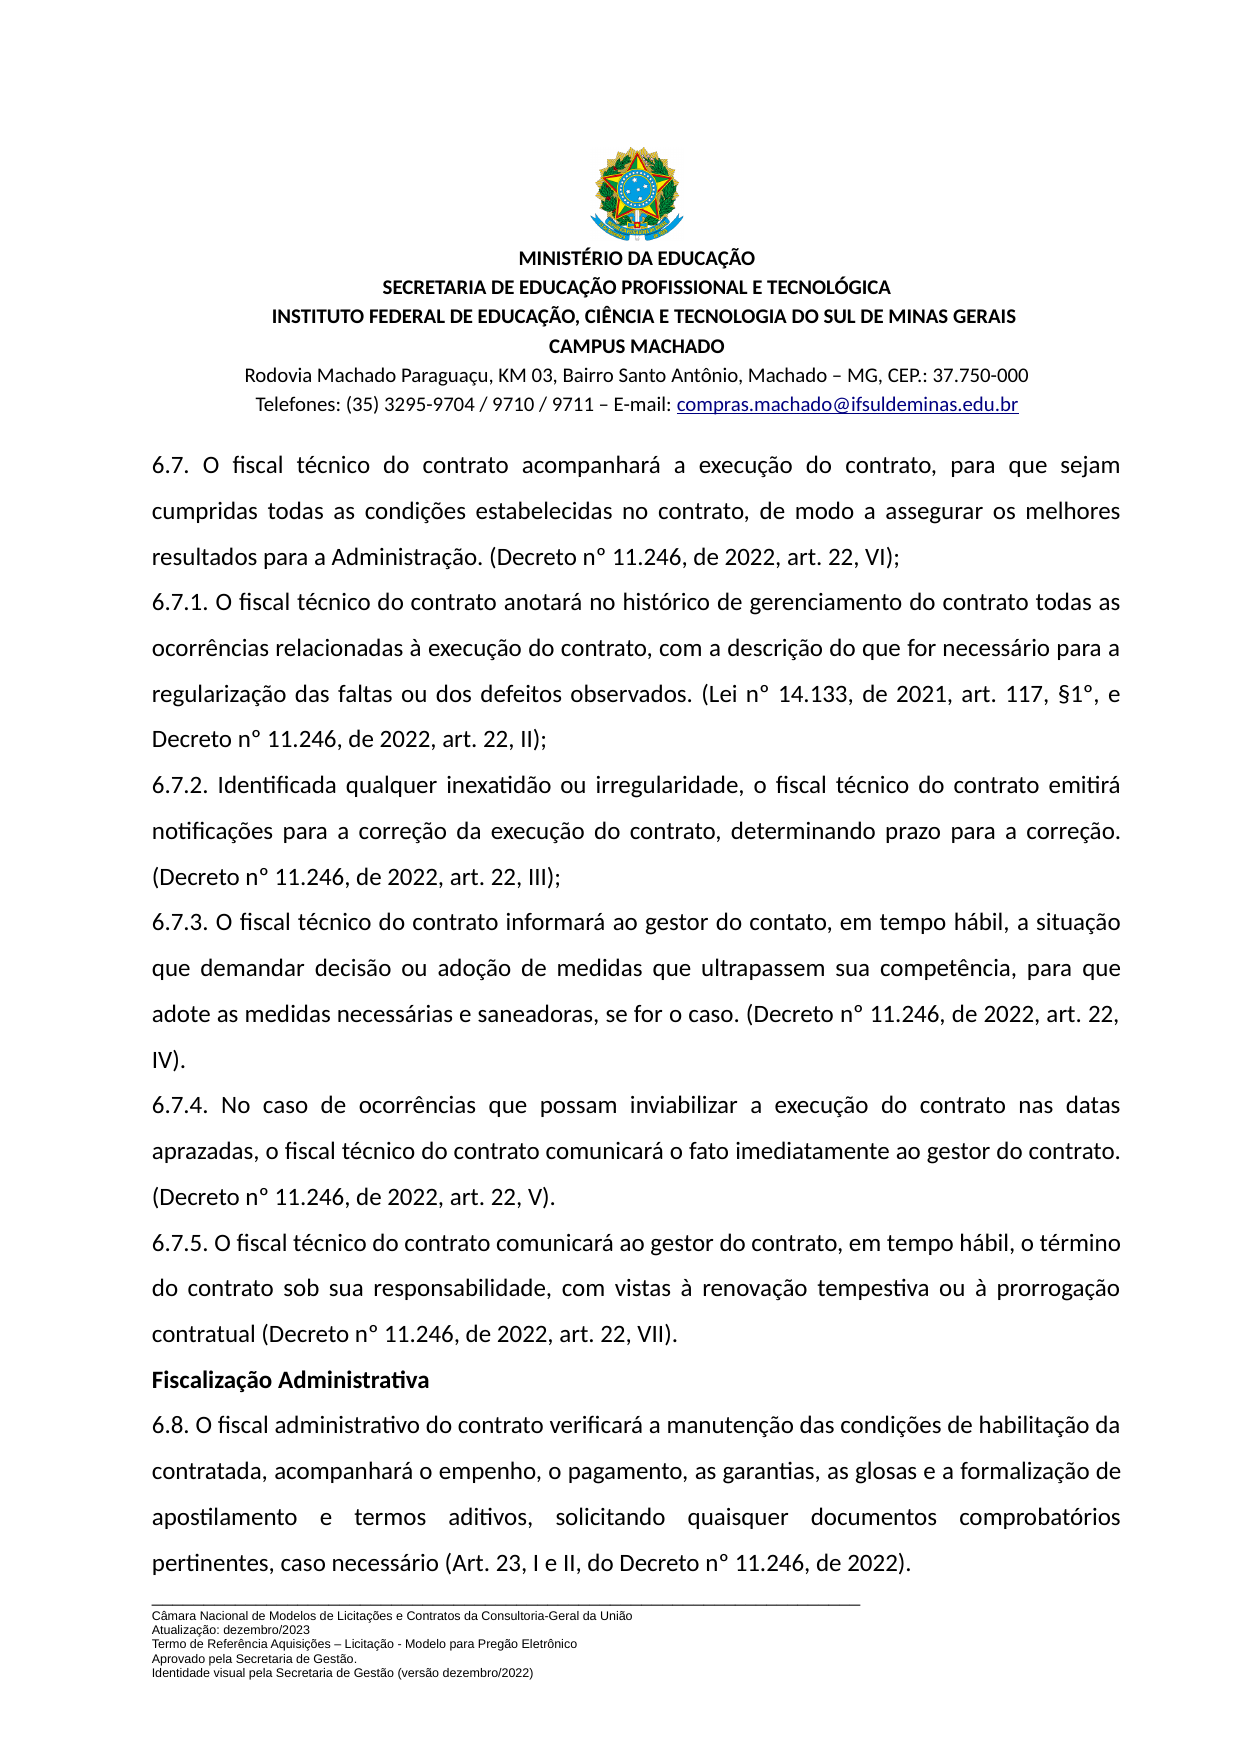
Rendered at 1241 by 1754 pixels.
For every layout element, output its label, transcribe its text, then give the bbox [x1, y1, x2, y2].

picture [590, 147, 684, 241]
picture [652, 219, 684, 241]
text 6.7.1. O fiscal técnico do contrato anotará no histórico de gerenciamento do contrato todas as ocorrências relacionadas à execução do contrato, com a descrição do que for necessário para a regularização das faltas ou dos defeitos observados. (Lei nº 14.133, de 2021, art. 117, §1º, e Decreto nº 11.246, de 2022, art. 22, II); [152, 586, 1122, 754]
text 6.7. O fiscal técnico do contrato acompanhará a execução do contrato, para que sejam cumpridas todas as condições estabelecidas no contrato, de modo a assegurar os melhores resultados para a Administração. (Decreto nº 11.246, de 2022, art. 22, VI); [152, 449, 1122, 571]
picture [630, 236, 645, 241]
text Fiscalização Administrativa [152, 1364, 1122, 1394]
text 6.7.5. O fiscal técnico do contrato comunicará ao gestor do contrato, em tempo hábil, o término do contrato sob sua responsabilidade, com vistas à renovação tempestiva ou à prorrogação contratual (Decreto nº 11.246, de 2022, art. 22, VII). [152, 1227, 1122, 1349]
text 6.7.2. Identificada qualquer inexatidão ou irregularidade, o fiscal técnico do contrato emitirá notificações para a correção da execução do contrato, determinando prazo para a correção. (Decreto nº 11.246, de 2022, art. 22, III); [152, 769, 1122, 891]
text 6.7.4. No caso de ocorrências que possam inviabilizar a execução do contrato nas datas aprazadas, o fiscal técnico do contrato comunicará o fato imediatamente ao gestor do contrato. (Decreto nº 11.246, de 2022, art. 22, V). [152, 1089, 1122, 1211]
text 6.8. O fiscal administrativo do contrato verificará a manutenção das condições de habilitação da contratada, acompanhará o empenho, o pagamento, as garantias, as glosas e a formalização de apostilamento e termos aditivos, solicitando quaisquer documentos comprobatórios pertinentes, caso necessário (Art. 23, I e II, do Decreto nº 11.246, de 2022). [152, 1409, 1122, 1577]
text 6.7.3. O fiscal técnico do contrato informará ao gestor do contato, em tempo hábil, a situação que demandar decisão ou adoção de medidas que ultrapassem sua competência, para que adote as medidas necessárias e saneadoras, se for o caso. (Decreto nº 11.246, de 2022, art. 22, IV). [152, 907, 1122, 1074]
picture [656, 223, 665, 228]
